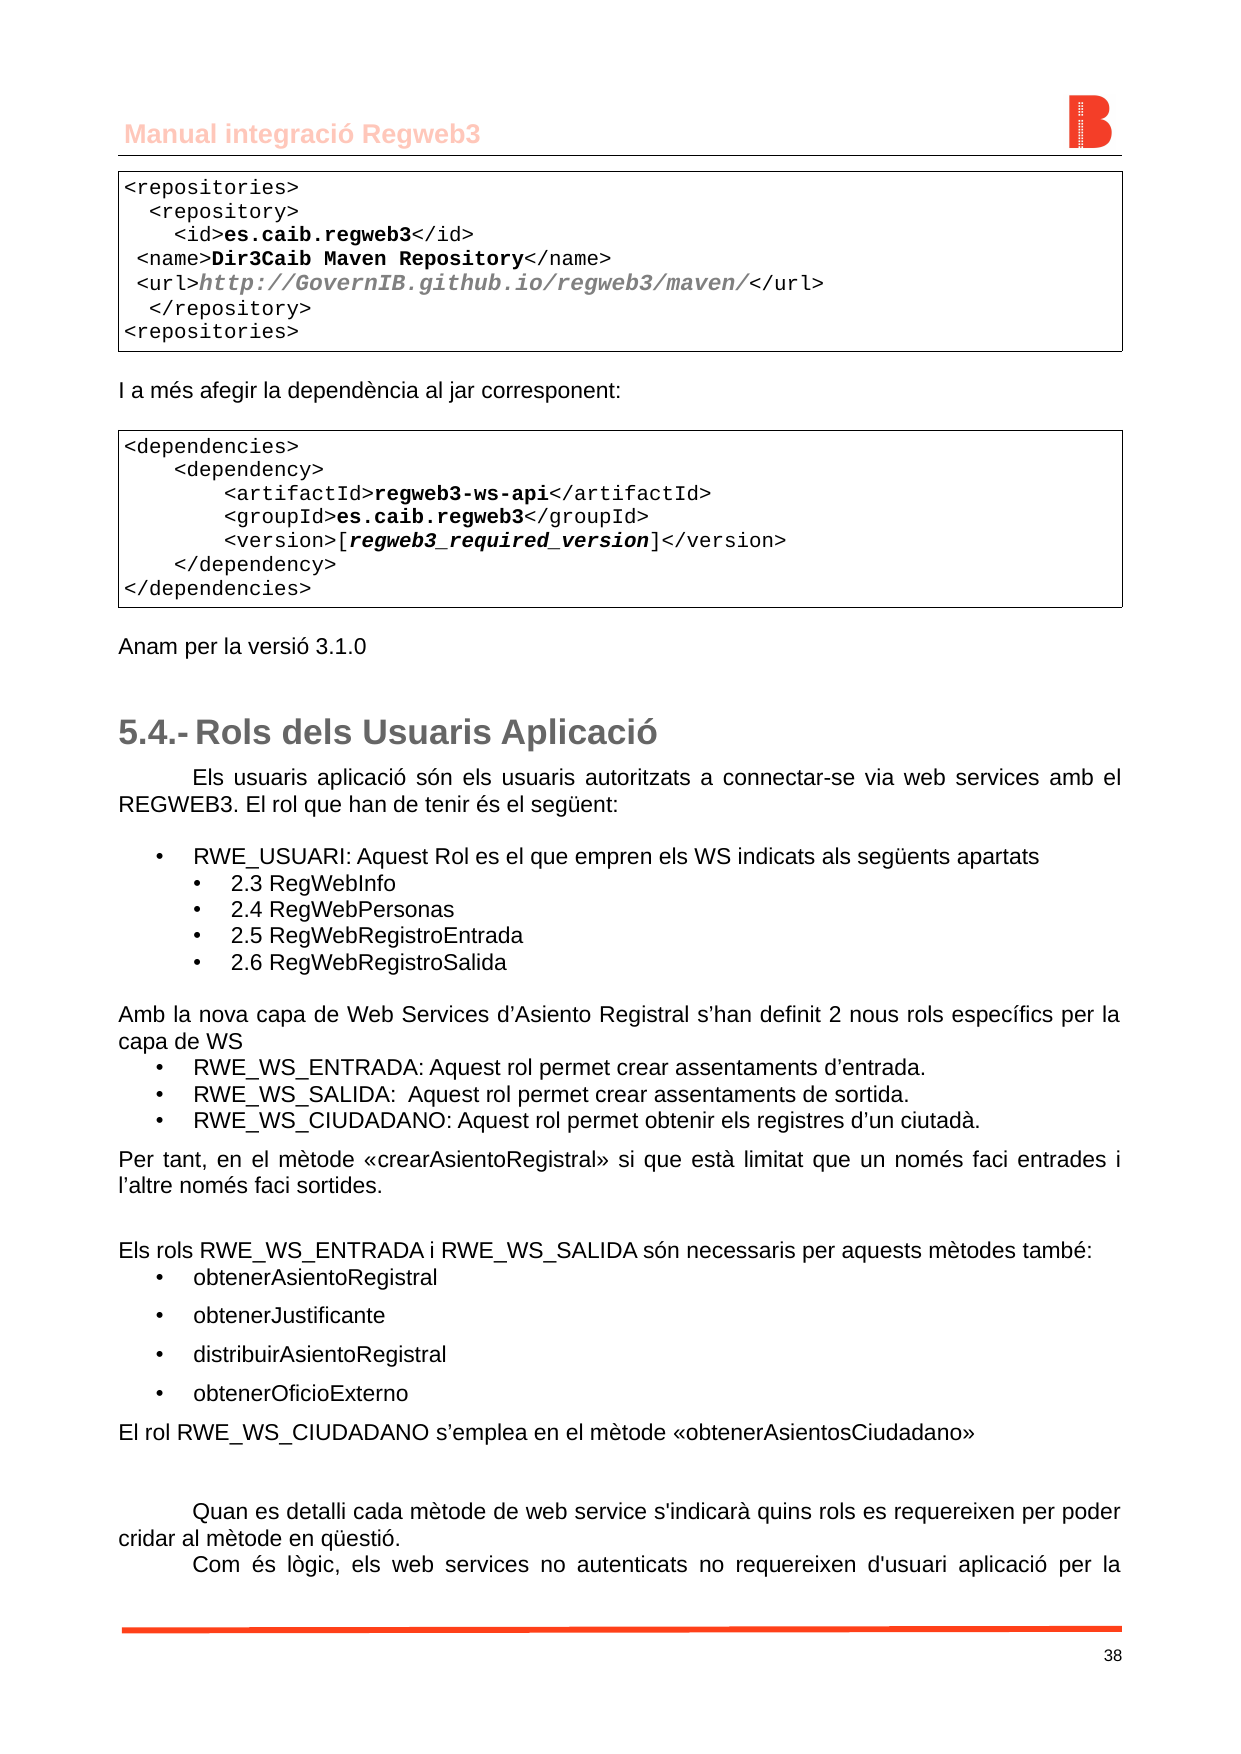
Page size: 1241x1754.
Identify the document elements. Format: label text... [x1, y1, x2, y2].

list 2.6 RegWebRegistroSalida [193, 949, 1122, 975]
text Anam per la versió 3.1.0 [118, 633, 1122, 660]
list RWE_WS_CIUDADANO: Aquest rol permet obtenir els registres d’un ciutadà. [156, 1107, 1122, 1133]
table_header <repositories> <repository> <id>es.caib.regweb3</id> <name>Dir3Caib Maven Repository</name> <url>http://GovernIB.github.io/regweb3/maven/</url> </repository> <repositories> [119, 172, 1122, 351]
text Quan es detalli cada mètode de web service s'indicarà quins rols es requereixen per poder cridar al mètode en qüestió. [118, 1498, 1122, 1551]
picture [1063, 94, 1117, 150]
list RWE_WS_ENTRADA: Aquest rol permet crear assentaments d’entrada. [156, 1054, 1122, 1081]
text Com és lògic, els web services no autenticats no requereixen d'usuari aplicació per la [118, 1551, 1122, 1577]
list 2.4 RegWebPersonas [193, 896, 1122, 922]
list RWE_WS_SALIDA: Aquest rol permet crear assentaments de sortida. [156, 1081, 1122, 1107]
text El rol RWE_WS_CIUDADANO s’emplea en el mètode «obtenerAsientosCiudadano» [118, 1419, 1122, 1445]
text Els usuaris aplicació són els usuaris autoritzats a connectar-se via web services amb el REGWEB3. El rol que han de tenir és el següent: [118, 764, 1122, 817]
list 2.3 RegWebInfo [193, 870, 1122, 896]
list obtenerJustificante [156, 1302, 1122, 1329]
list 2.5 RegWebRegistroEntrada [193, 922, 1122, 949]
text I a més afegir la dependència al jar corresponent: [118, 377, 1122, 403]
text Amb la nova capa de Web Services d’Asiento Registral s’han definit 2 nous rols específics per la capa de WS [118, 1001, 1122, 1054]
list RWE_USUARI: Aquest Rol es el que empren els WS indicats als següents apartats [156, 843, 1122, 870]
list distribuirAsientoRegistral [156, 1341, 1122, 1368]
subtitle Rols dels Usuaris Aplicació [118, 711, 1122, 752]
table_header <dependencies> <dependency> <artifactId>regweb3-ws-api</artifactId> <groupId>es.caib.regweb3</groupId> <version>[regweb3_required_version]</version> </dependency> </dependencies> [119, 431, 1122, 607]
text Per tant, en el mètode «crearAsientoRegistral» si que està limitat que un només faci entrades i l’altre només faci sortides. [118, 1146, 1122, 1198]
list obtenerOficioExterno [156, 1380, 1122, 1407]
list obtenerAsientoRegistral [156, 1264, 1122, 1290]
text Els rols RWE_WS_ENTRADA i RWE_WS_SALIDA són necessaris per aquests mètodes també: [118, 1237, 1122, 1264]
